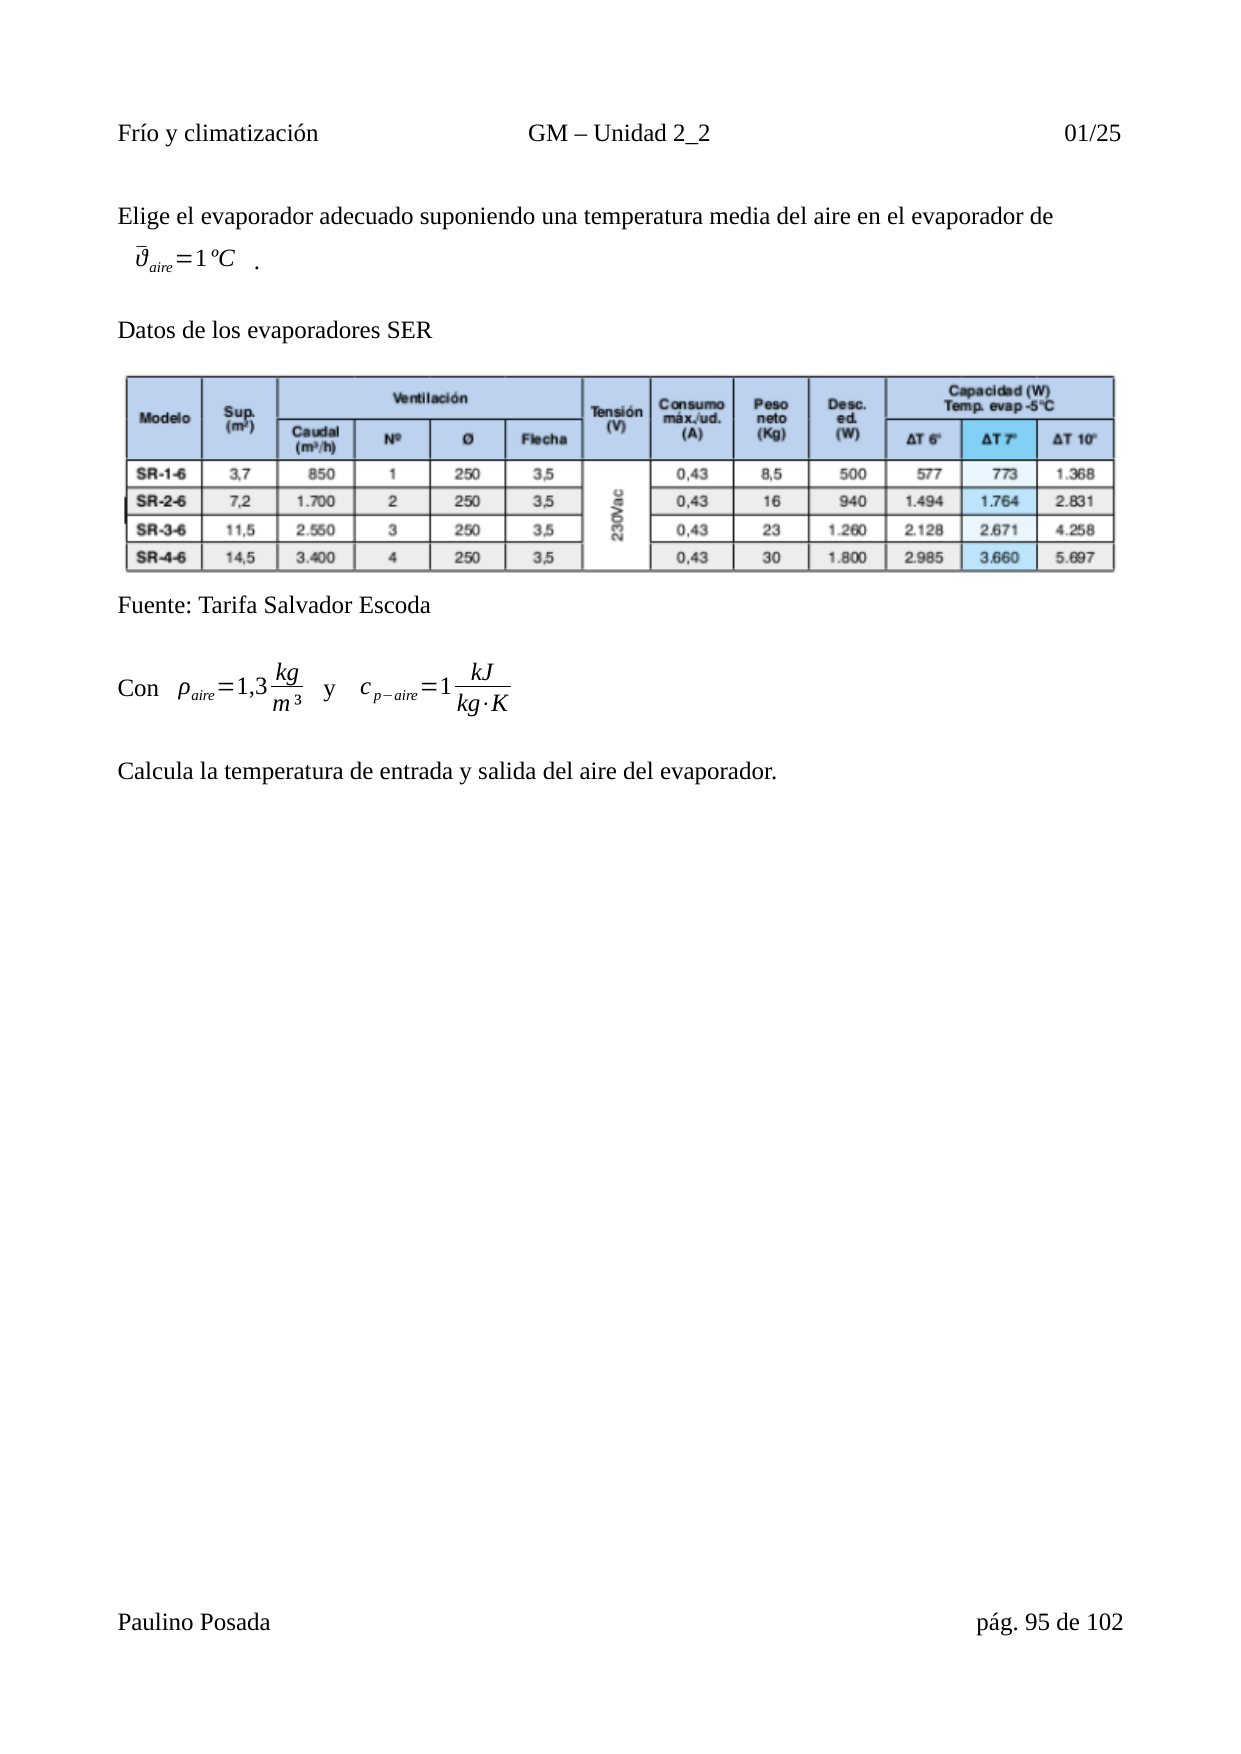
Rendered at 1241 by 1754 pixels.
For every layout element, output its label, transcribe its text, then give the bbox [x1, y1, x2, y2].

text Cony [117, 658, 1123, 717]
text Elige el evaporador adecuado suponiendo una temperatura media del aire en el evaporador de . [117, 201, 1123, 276]
text Calcula la temperatura de entrada y salida del aire del evaporador. [117, 756, 1123, 785]
picture [120, 370, 1121, 576]
text Fuente: Tarifa Salvador Escoda [117, 587, 1123, 619]
text Datos de los evaporadores SER [117, 315, 1123, 344]
